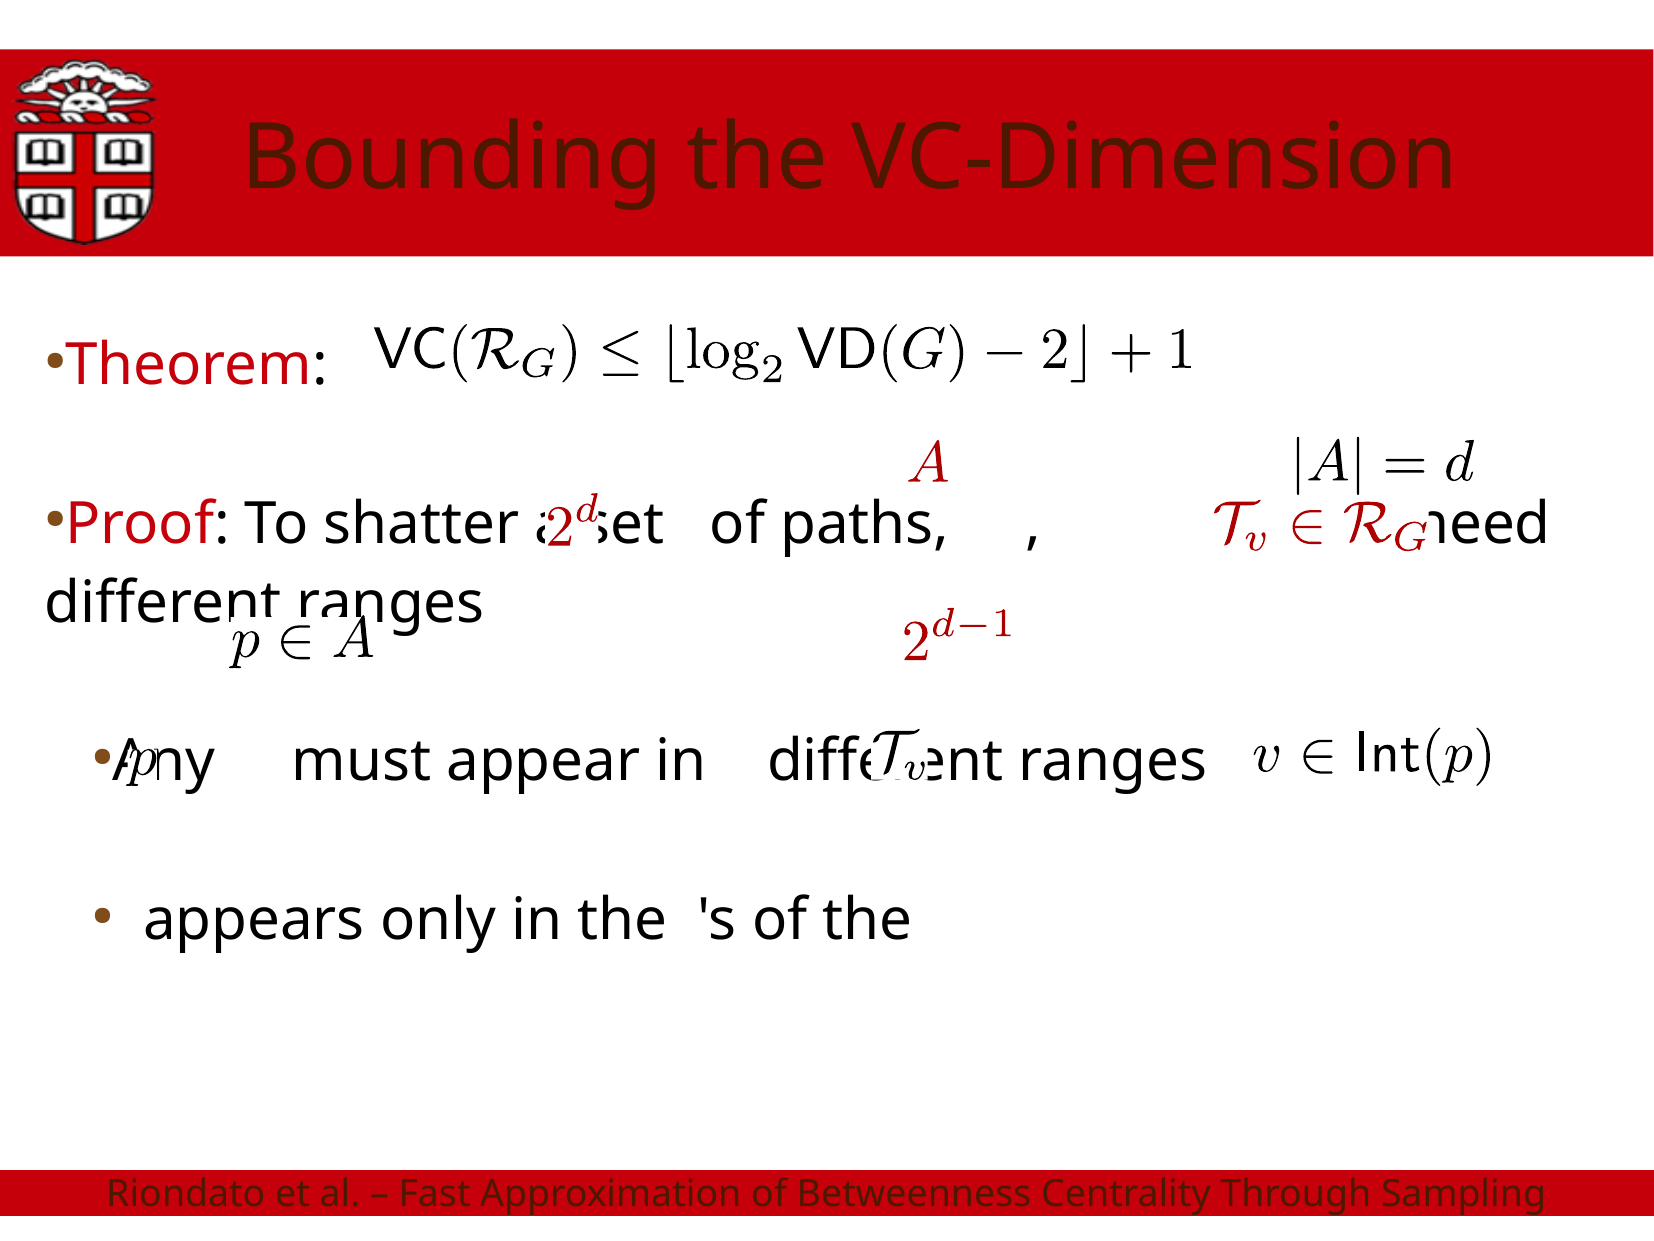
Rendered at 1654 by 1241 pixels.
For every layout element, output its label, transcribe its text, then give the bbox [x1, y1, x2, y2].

text_box [545, 493, 599, 546]
text_box [125, 748, 157, 786]
text_box [1289, 436, 1475, 496]
text_box Riondato et al. – Fast Approximation of Betweenness Centrality Through Sampling [0, 1170, 1654, 1216]
text_box [1251, 727, 1496, 786]
picture [11, 59, 158, 245]
text_box [1211, 499, 1429, 552]
title Bounding the VC-Dimension [0, 49, 1654, 257]
text_box [228, 615, 376, 669]
text_box [905, 439, 950, 482]
text_box [373, 324, 1196, 383]
text_box Theorem: Proof: To shatter a set of paths, , we need different ranges Any must appear in different ranges appears only in the 's of the [30, 315, 1621, 1087]
text_box [901, 607, 1015, 661]
text_box [871, 728, 928, 781]
